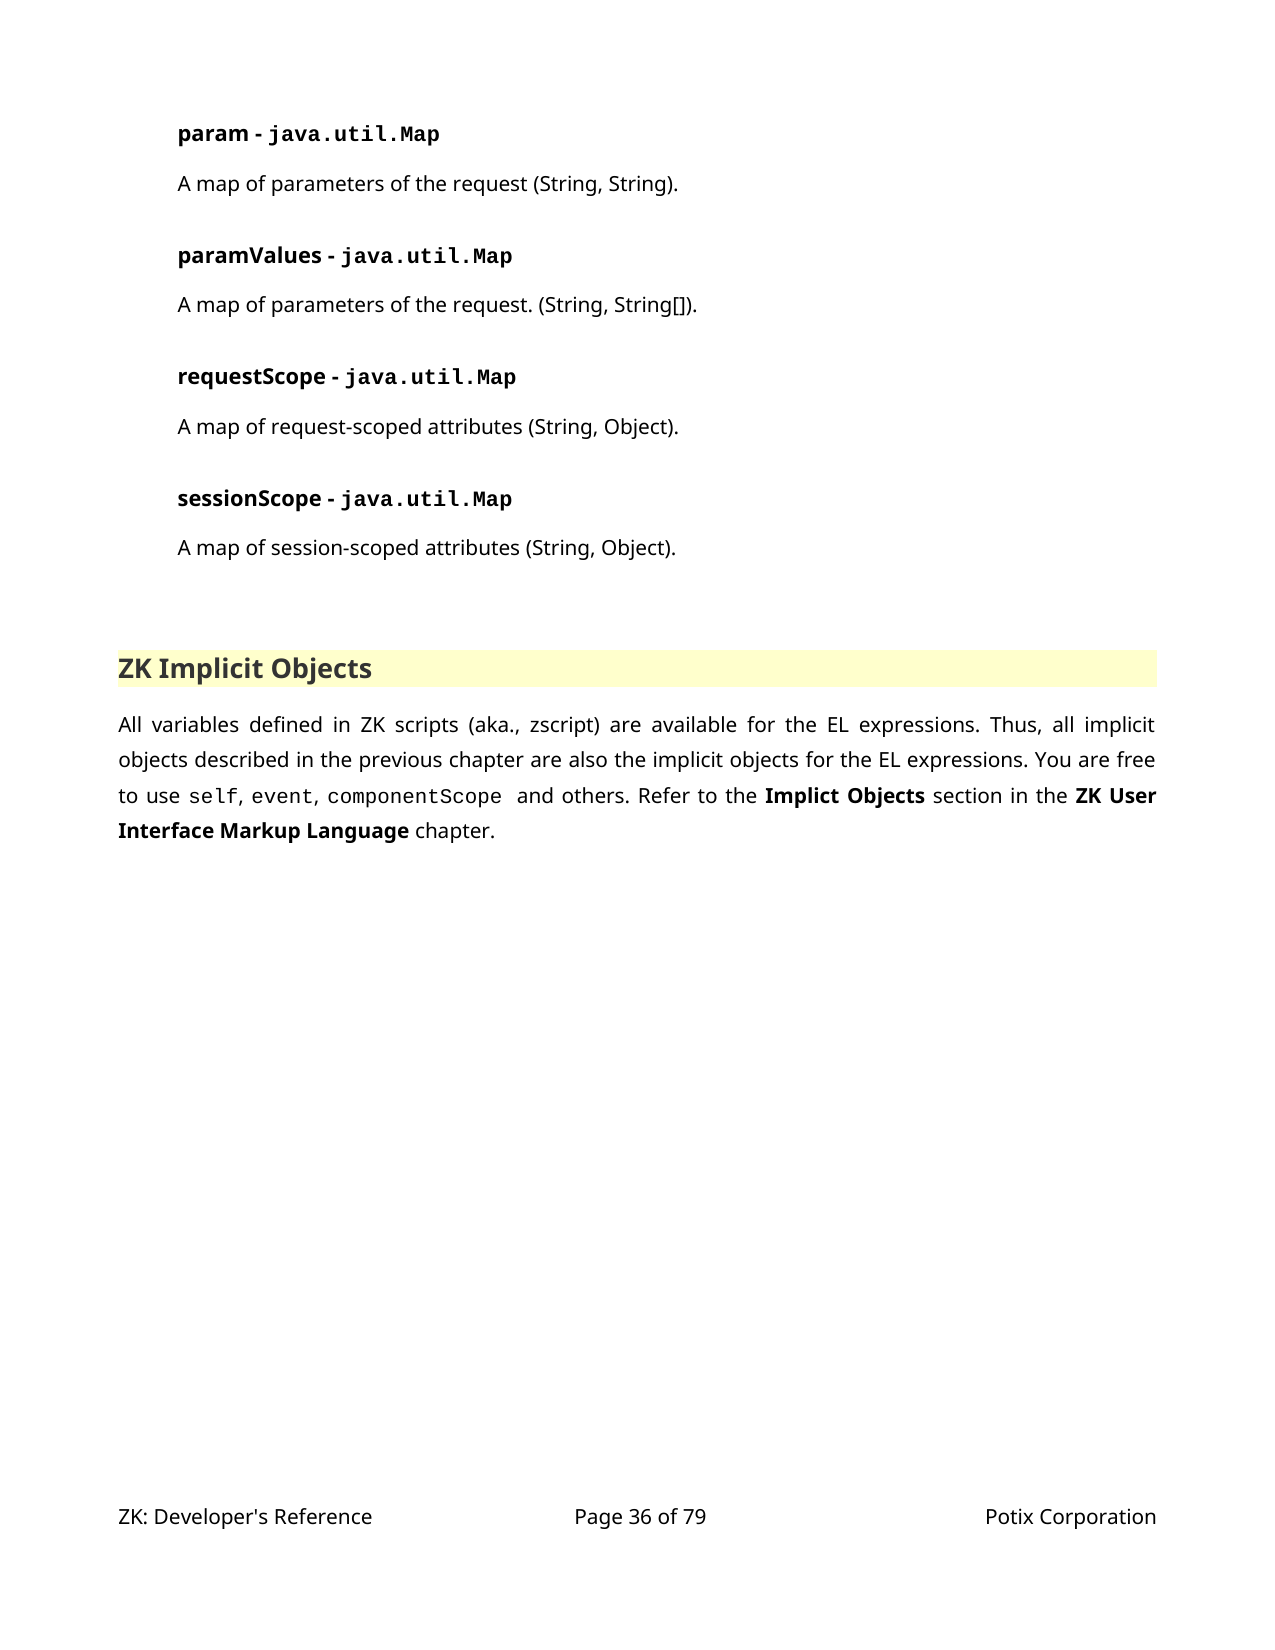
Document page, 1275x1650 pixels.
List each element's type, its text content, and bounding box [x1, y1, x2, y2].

text A map of request-scoped attributes (String, Object). [177, 412, 1157, 440]
text All variables defined in ZK scripts (aka., zscript) are available for the EL expressions. Thus, all implicit objects described in the previous chapter are also the implicit objects for the EL expressions. You are free to use self, event, componentScope and others. Refer to the Implict Objects section in the ZK User Interface Markup Language chapter. [118, 710, 1157, 844]
text A map of parameters of the request (String, String). [177, 169, 1157, 197]
text A map of session-scoped attributes (String, Object). [177, 533, 1157, 561]
subtitle sessionScope - java.util.Map [177, 482, 1157, 513]
text A map of parameters of the request. (String, String[]). [177, 290, 1157, 318]
subtitle ZK Implicit Objects [118, 650, 1157, 687]
subtitle requestScope - java.util.Map [177, 361, 1157, 391]
subtitle param - java.util.Map [177, 118, 1157, 148]
subtitle paramValues - java.util.Map [177, 239, 1157, 270]
